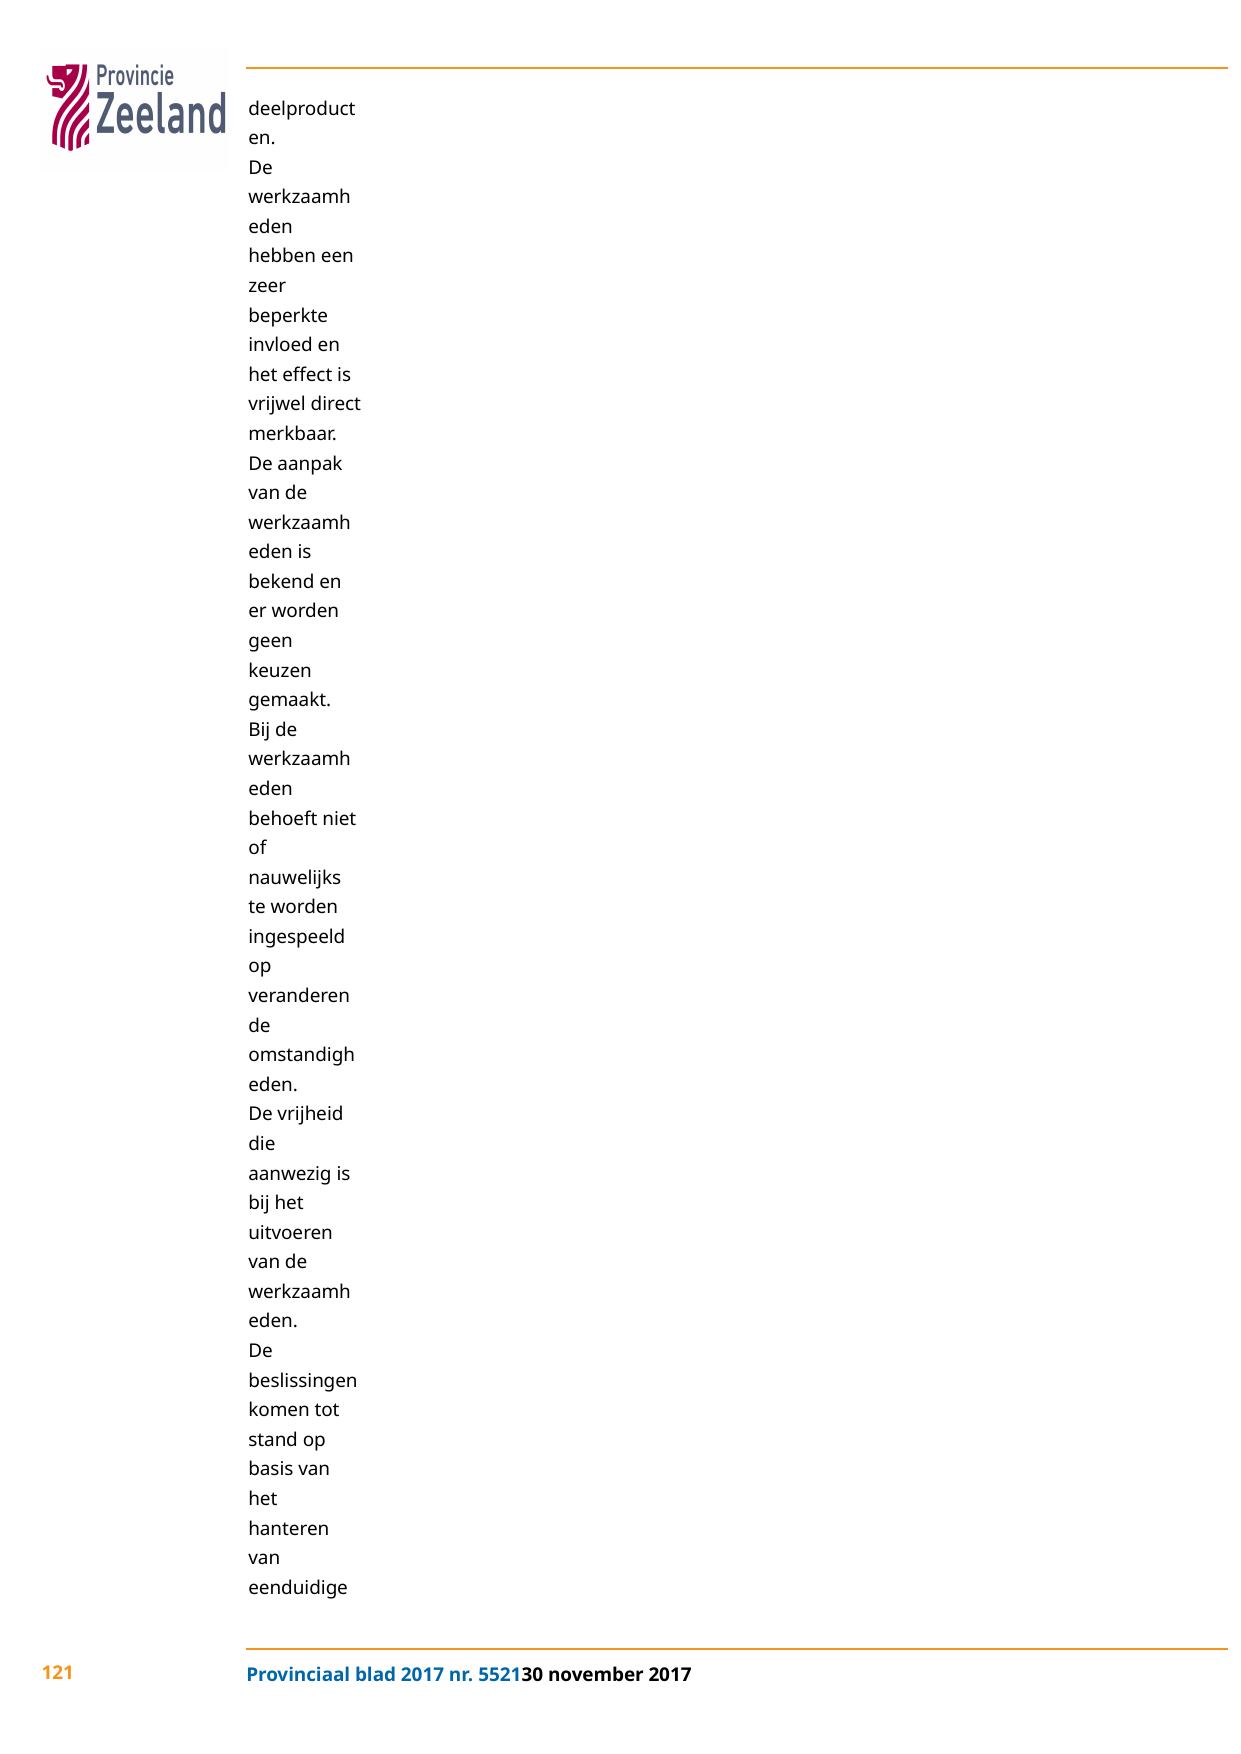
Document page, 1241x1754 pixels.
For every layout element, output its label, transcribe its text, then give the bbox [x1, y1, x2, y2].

table_cell [361, 95, 474, 1600]
picture [41, 47, 231, 172]
table_cell [1039, 95, 1152, 1600]
table_cell [700, 95, 813, 1600]
table_cell [926, 95, 1038, 1600]
table_cell [587, 95, 700, 1600]
table_cell deelproducten. De werkzaamheden hebben een zeer beperkte invloed en het effect is vrijwel direct merkbaar. De aanpak van de werkzaamheden is bekend en er worden geen keuzen gemaakt. Bij de werkzaamheden behoeft niet of nauwelijks te worden ingespeeld op veranderende omstandigheden. De vrijheid die aanwezig is bij het uitvoeren van de werkzaamheden. De beslissingen komen tot stand op basis van het hanteren van eenduidige [248, 95, 361, 1600]
table_cell [813, 95, 926, 1600]
table_cell [474, 95, 587, 1600]
